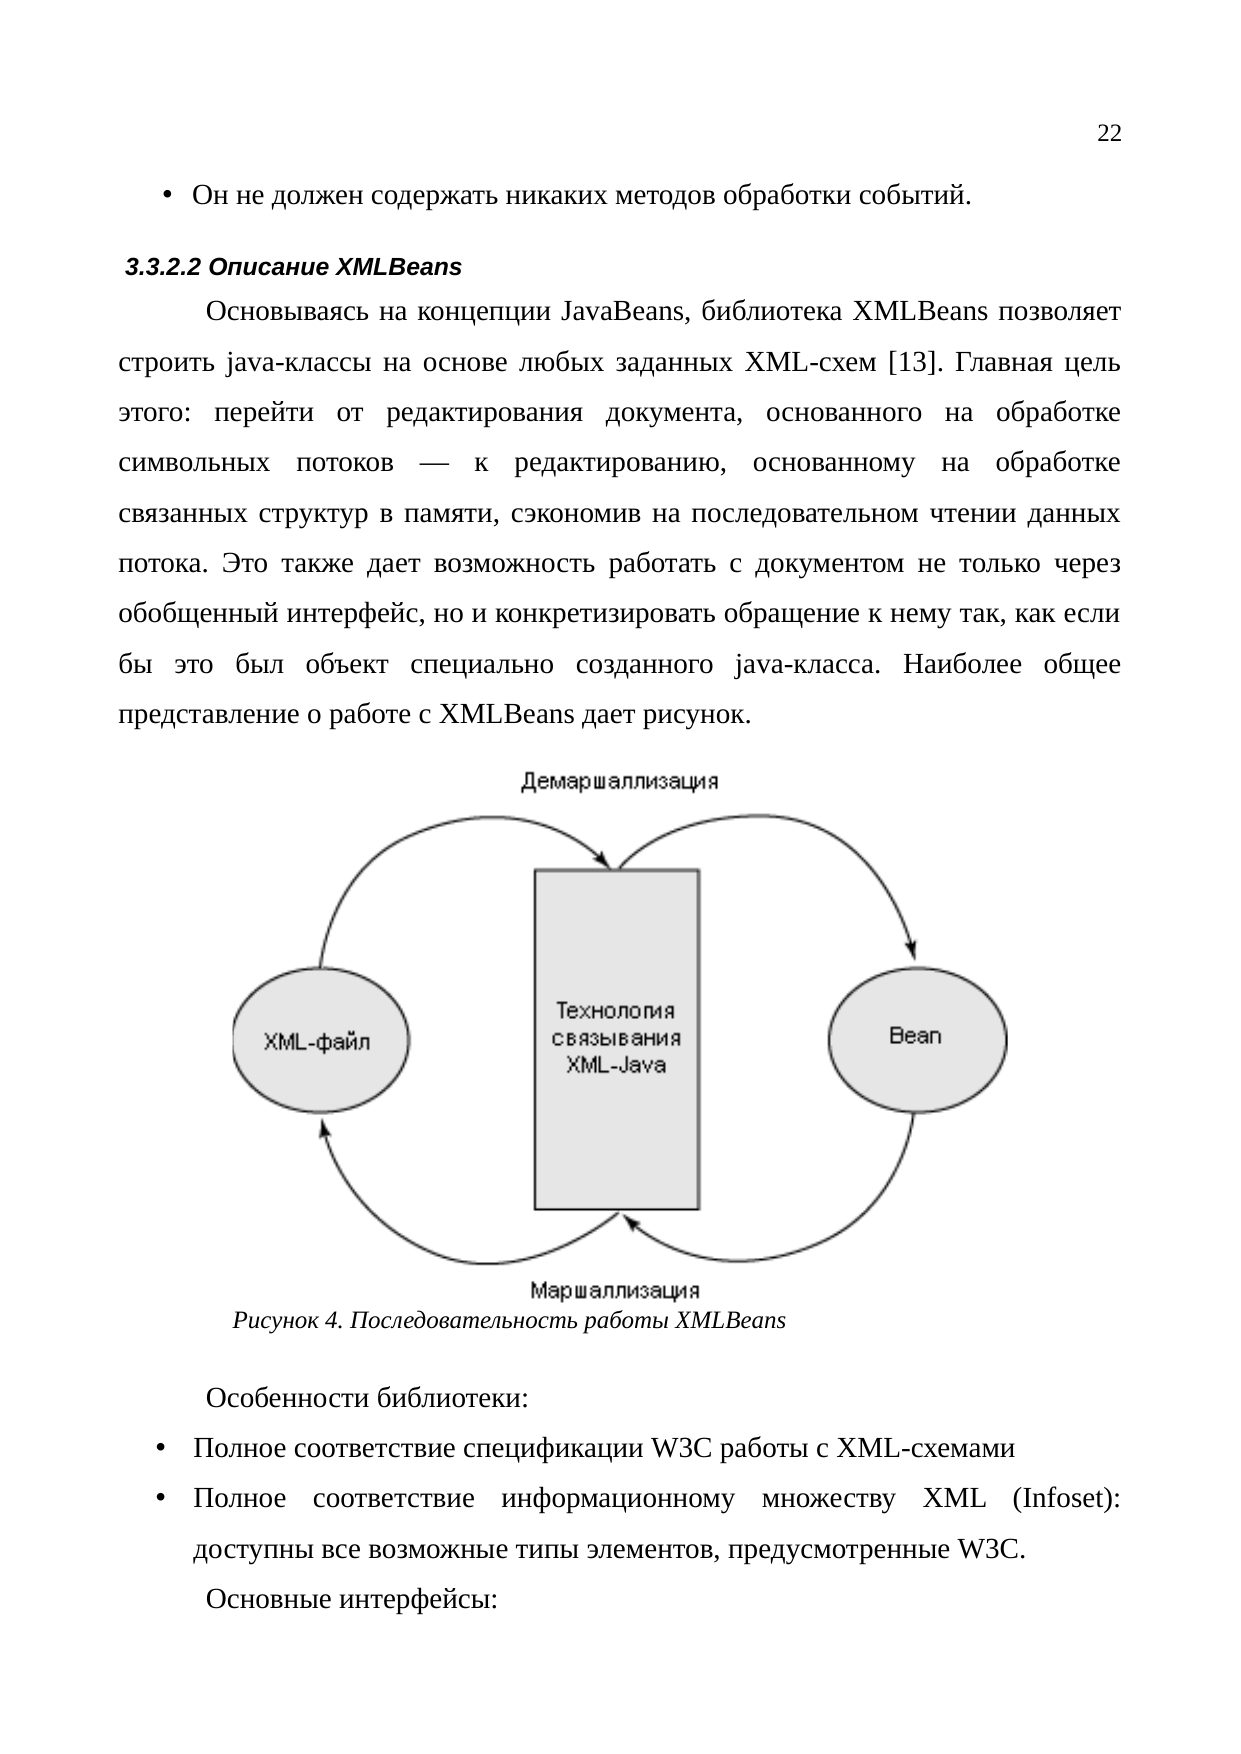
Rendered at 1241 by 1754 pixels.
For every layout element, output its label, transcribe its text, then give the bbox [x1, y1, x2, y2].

picture [232, 758, 1008, 1305]
subtitle Описание XMLBeans [118, 252, 1122, 281]
list Полное соответствие информационному множеству XML (Infoset): доступны все возможные типы элементов, предусмотренные W3C. [156, 1480, 1122, 1564]
list Он не должен содержать никаких методов обработки событий. [162, 177, 1122, 211]
text Основываясь на концепции JavaBeans, библиотека XMLBeans позволяет строить java-классы на основе любых заданных XML-схем [13]. Главная цель этого: перейти от редактирования документа, основанного на обработке символьных потоков — к редактированию, основанному на обработке связанных структур в памяти, сэкономив на последовательном чтении данных потока. Это также дает возможность работать с документом не только через обобщенный интерфейс, но и конкретизировать обращение к нему так, как если бы это был объект специально созданного java-класса. Наиболее общее представление о работе с XMLBeans дает рисунок. [118, 293, 1122, 729]
text Рисунок 4. Последовательность работы XMLBeans [232, 1305, 1008, 1334]
list Полное соответствие спецификации W3C работы с XML-схемами [156, 1430, 1122, 1464]
text Особенности библиотеки: [118, 1380, 1122, 1413]
text Основные интерфейсы: [118, 1581, 1122, 1615]
